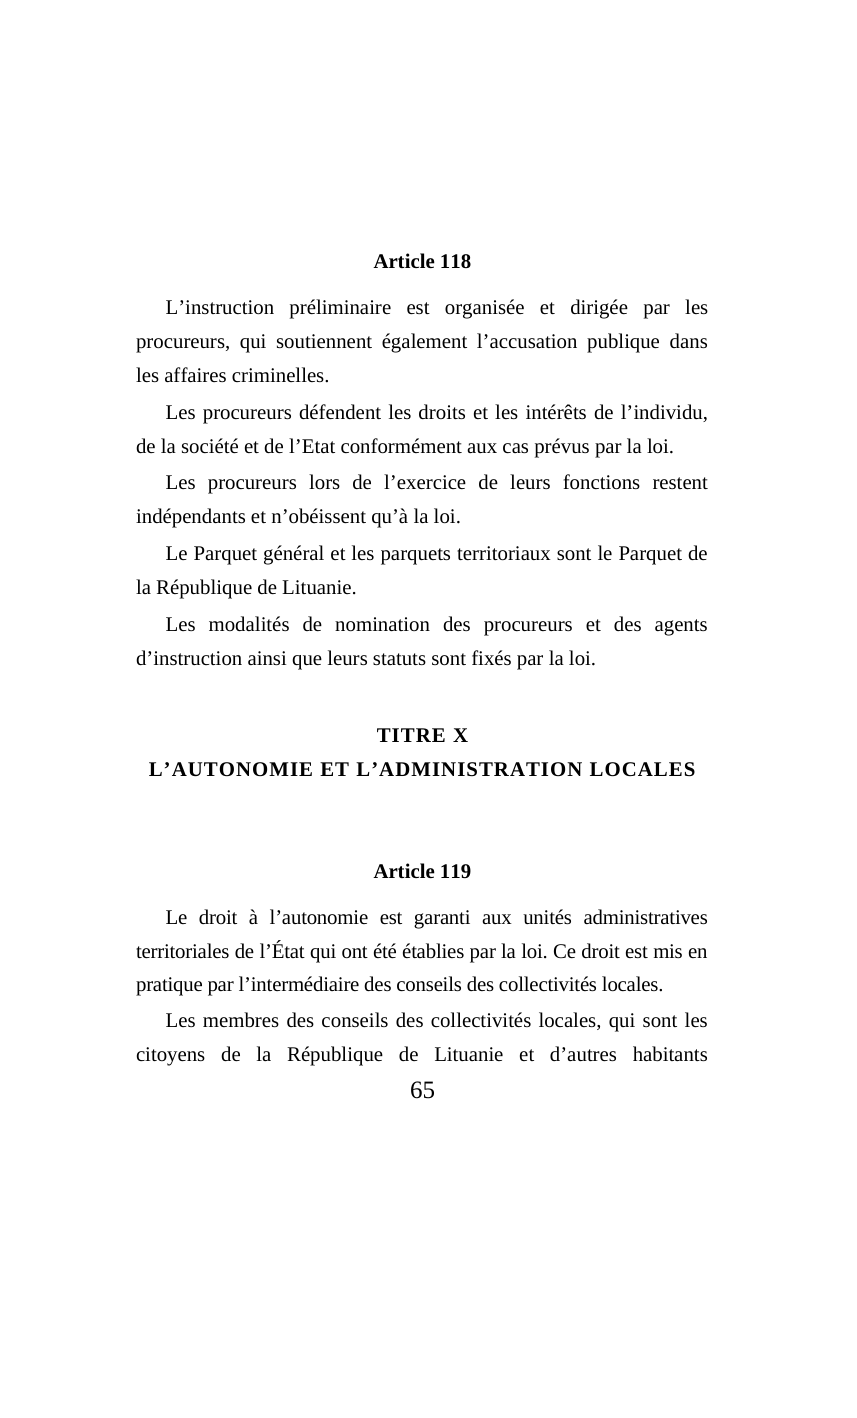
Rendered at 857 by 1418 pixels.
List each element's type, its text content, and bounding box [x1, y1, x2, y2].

text Article 119 [136, 859, 709, 883]
text Les membres des conseils des collectivités locales, qui sont les citoyens de la République de Lituanie et d’autres habitants [136, 1008, 709, 1066]
text Le droit à l’autonomie est garanti aux unités administratives territoriales de l’État qui ont été établies par la loi. Ce droit est mis en pratique par l’intermédiaire des conseils des collectivités locales. [136, 905, 709, 996]
text Les modalités de nomination des procureurs et des agents d’instruction ainsi que leurs statuts sont fixés par la loi. [136, 612, 709, 670]
text L’instruction préliminaire est organisée et dirigée par les procureurs, qui soutiennent également l’accusation publique dans les affaires criminelles. [136, 295, 709, 387]
text Le Parquet général et les parquets territoriaux sont le Parquet de la République de Lituanie. [136, 541, 709, 599]
text TITRE X [136, 723, 709, 747]
text Les procureurs lors de l’exercice de leurs fonctions restent indépendants et n’obéissent qu’à la loi. [136, 470, 709, 528]
text Article 118 [136, 248, 709, 273]
text Les procureurs défendent les droits et les intérêts de l’individu, de la société et de l’Etat conformément aux cas prévus par la loi. [136, 399, 709, 458]
text L’AUTONOMIE ET L’ADMINISTRATION LOCALES [136, 757, 709, 781]
